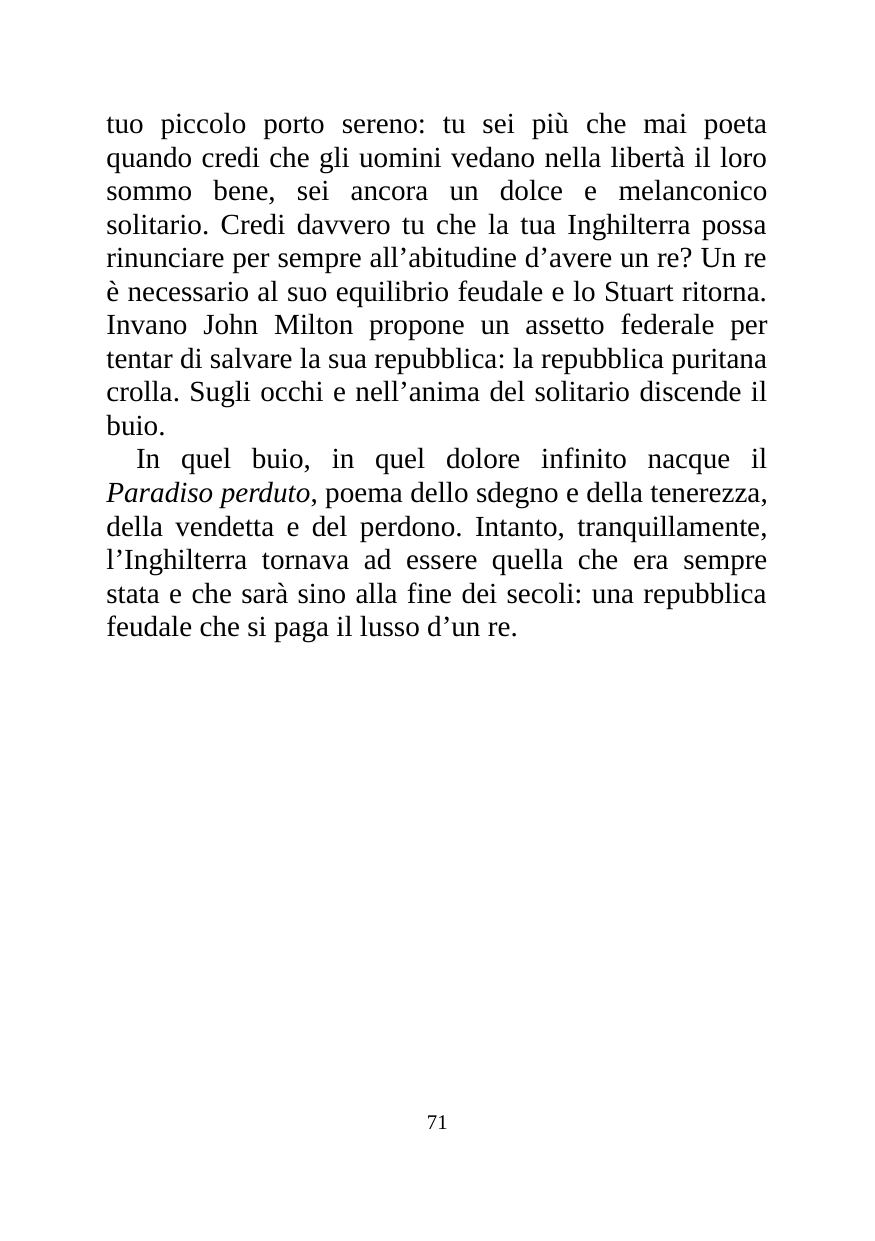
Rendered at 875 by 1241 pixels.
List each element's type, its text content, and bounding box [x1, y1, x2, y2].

text tuo piccolo porto sereno: tu sei più che mai poeta quando credi che gli uomini vedano nella libertà il loro sommo bene, sei ancora un dolce e melanconico solitario. Credi davvero tu che la tua Inghilterra possa rinunciare per sempre all’abitudine d’avere un re? Un re è necessario al suo equilibrio feudale e lo Stuart ritorna. Invano John Milton propone un assetto federale per tentar di salvare la sua repubblica: la repubblica puritana crolla. Sugli occhi e nell’anima del solitario discende il buio. [106, 106, 768, 442]
text In quel buio, in quel dolore infinito nacque il Paradiso perduto, poema dello sdegno e della tenerezza, della vendetta e del perdono. Intanto, tranquillamente, l’Inghilterra tornava ad essere quella che era sempre stata e che sarà sino alla fine dei secoli: una repubblica feudale che si paga il lusso d’un re. [106, 442, 768, 643]
